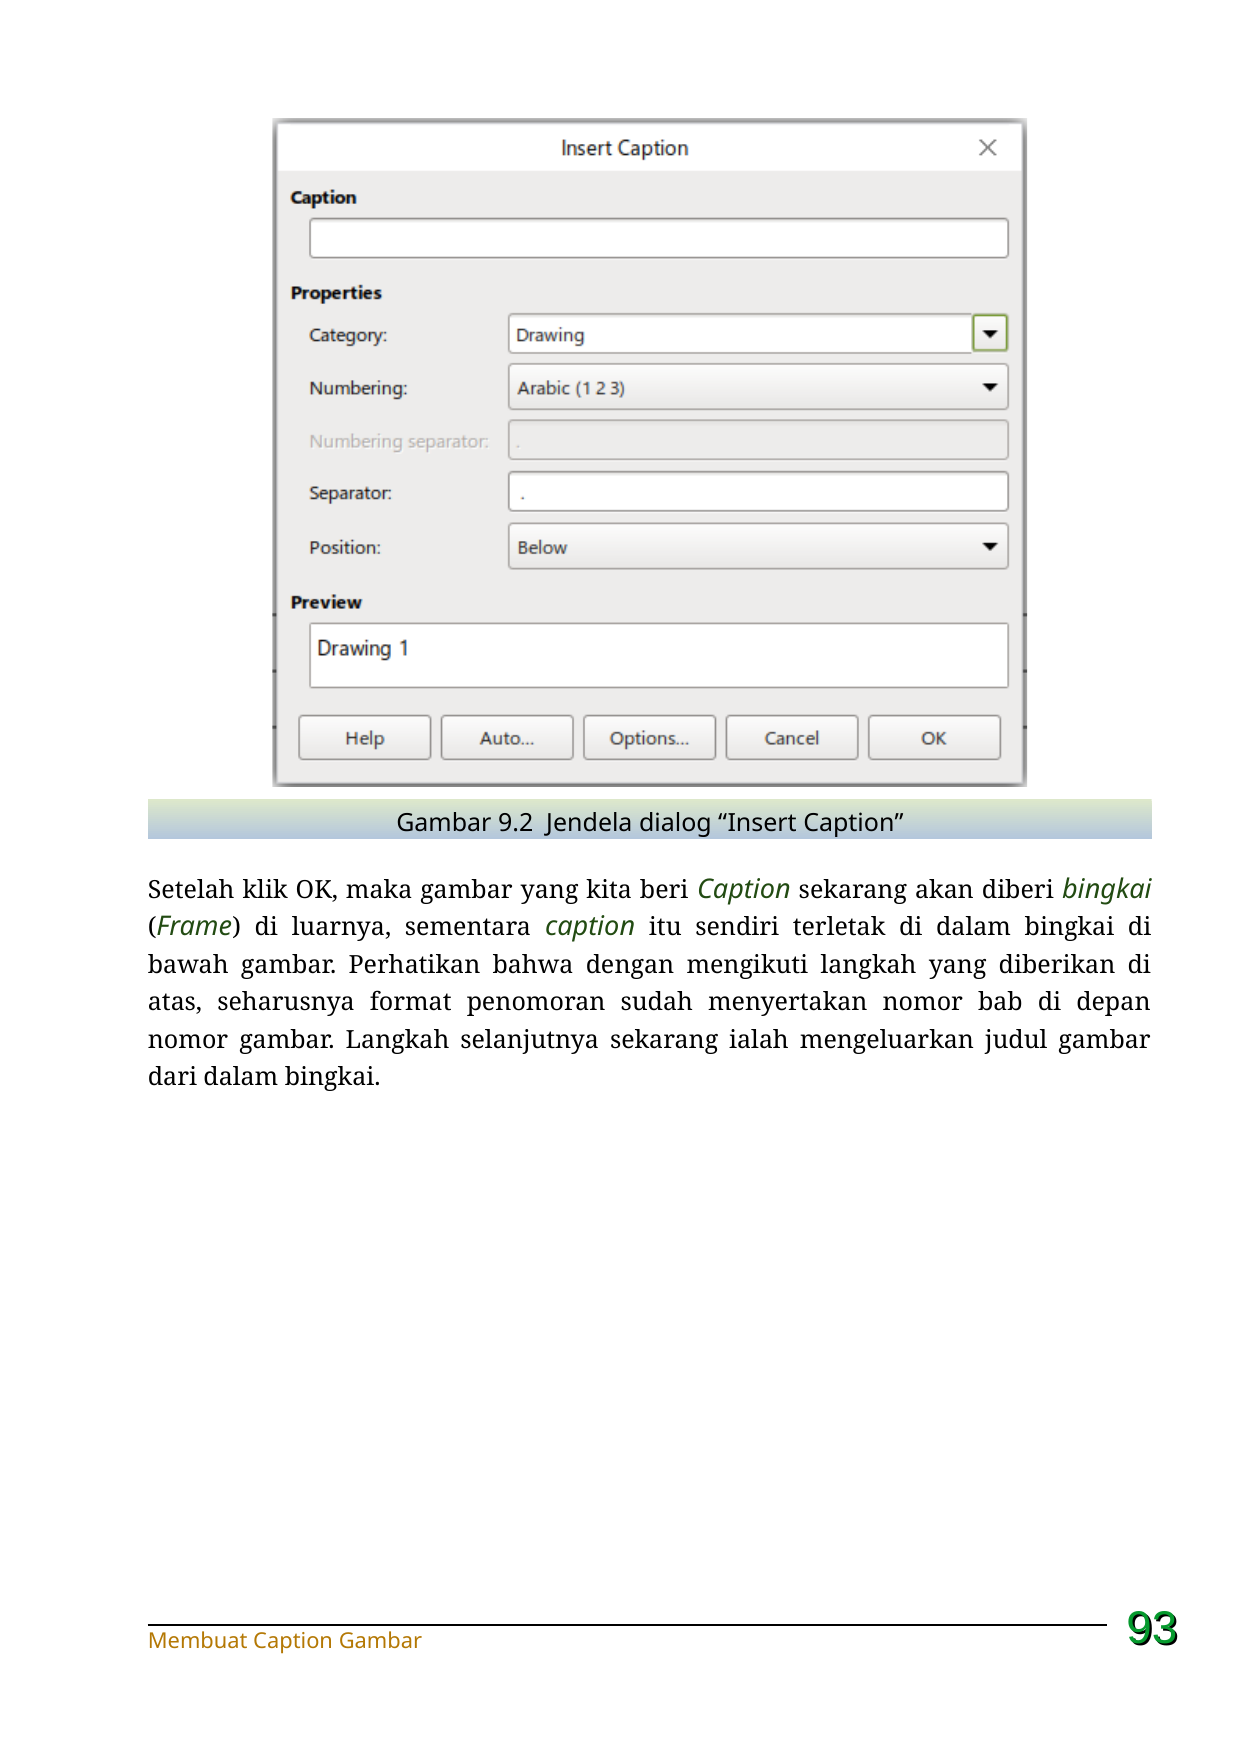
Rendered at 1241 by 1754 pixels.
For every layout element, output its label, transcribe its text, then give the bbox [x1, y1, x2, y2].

picture [272, 118, 1028, 787]
text Setelah klik OK, maka gambar yang kita beri Caption sekarang akan diberi bingkai (Frame) di luarnya, sementara caption itu sendiri terletak di dalam bingkai di bawah gambar. Perhatikan bahwa dengan mengikuti langkah yang diberikan di atas, seharusnya format penomoran sudah menyertakan nomor bab di depan nomor gambar. Langkah selanjutnya sekarang ialah mengeluarkan judul gambar dari dalam bingkai. [148, 868, 1152, 1093]
text Gambar 9.2 Jendela dialog “Insert Caption” [148, 799, 1152, 839]
